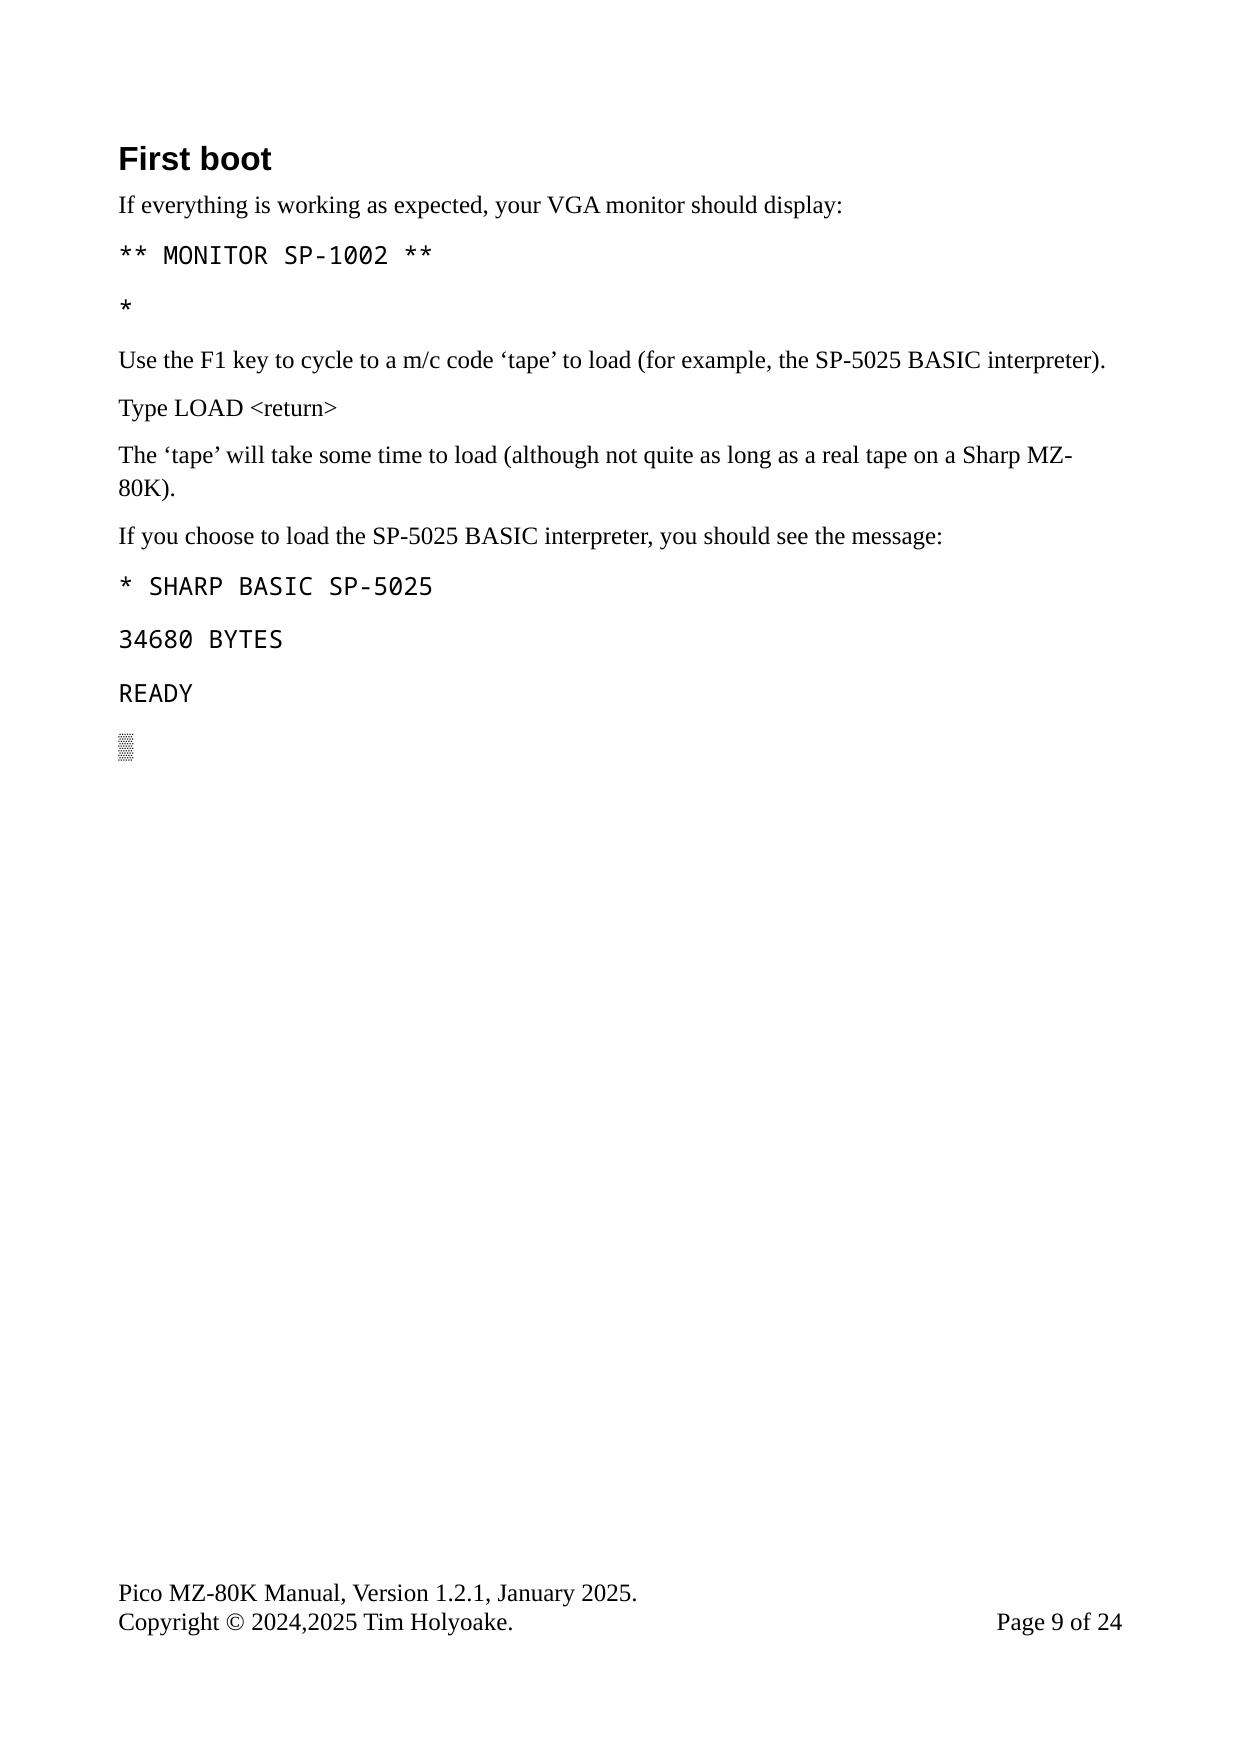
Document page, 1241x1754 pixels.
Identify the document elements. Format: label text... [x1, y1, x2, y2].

text Type LOAD <return> [118, 393, 1122, 421]
text If you choose to load the SP-5025 BASIC interpreter, you should see the message: [118, 521, 1122, 549]
text If everything is working as expected, your VGA monitor should display: [118, 190, 1122, 219]
text ** MONITOR SP-1002 ** [118, 237, 1122, 272]
text READY [118, 676, 1122, 710]
text * SHARP BASIC SP-5025 [118, 568, 1122, 602]
text * [118, 291, 1122, 325]
text 34680 BYTES [118, 622, 1122, 656]
text ▒ [118, 730, 1122, 764]
text The ‘tape’ will take some time to load (although not quite as long as a real tape on a Sharp MZ-80K). [118, 440, 1122, 502]
text Use the F1 key to cycle to a m/c code ‘tape’ to load (for example, the SP-5025 BASIC interpreter). [118, 345, 1122, 374]
subtitle First boot [118, 139, 1122, 177]
